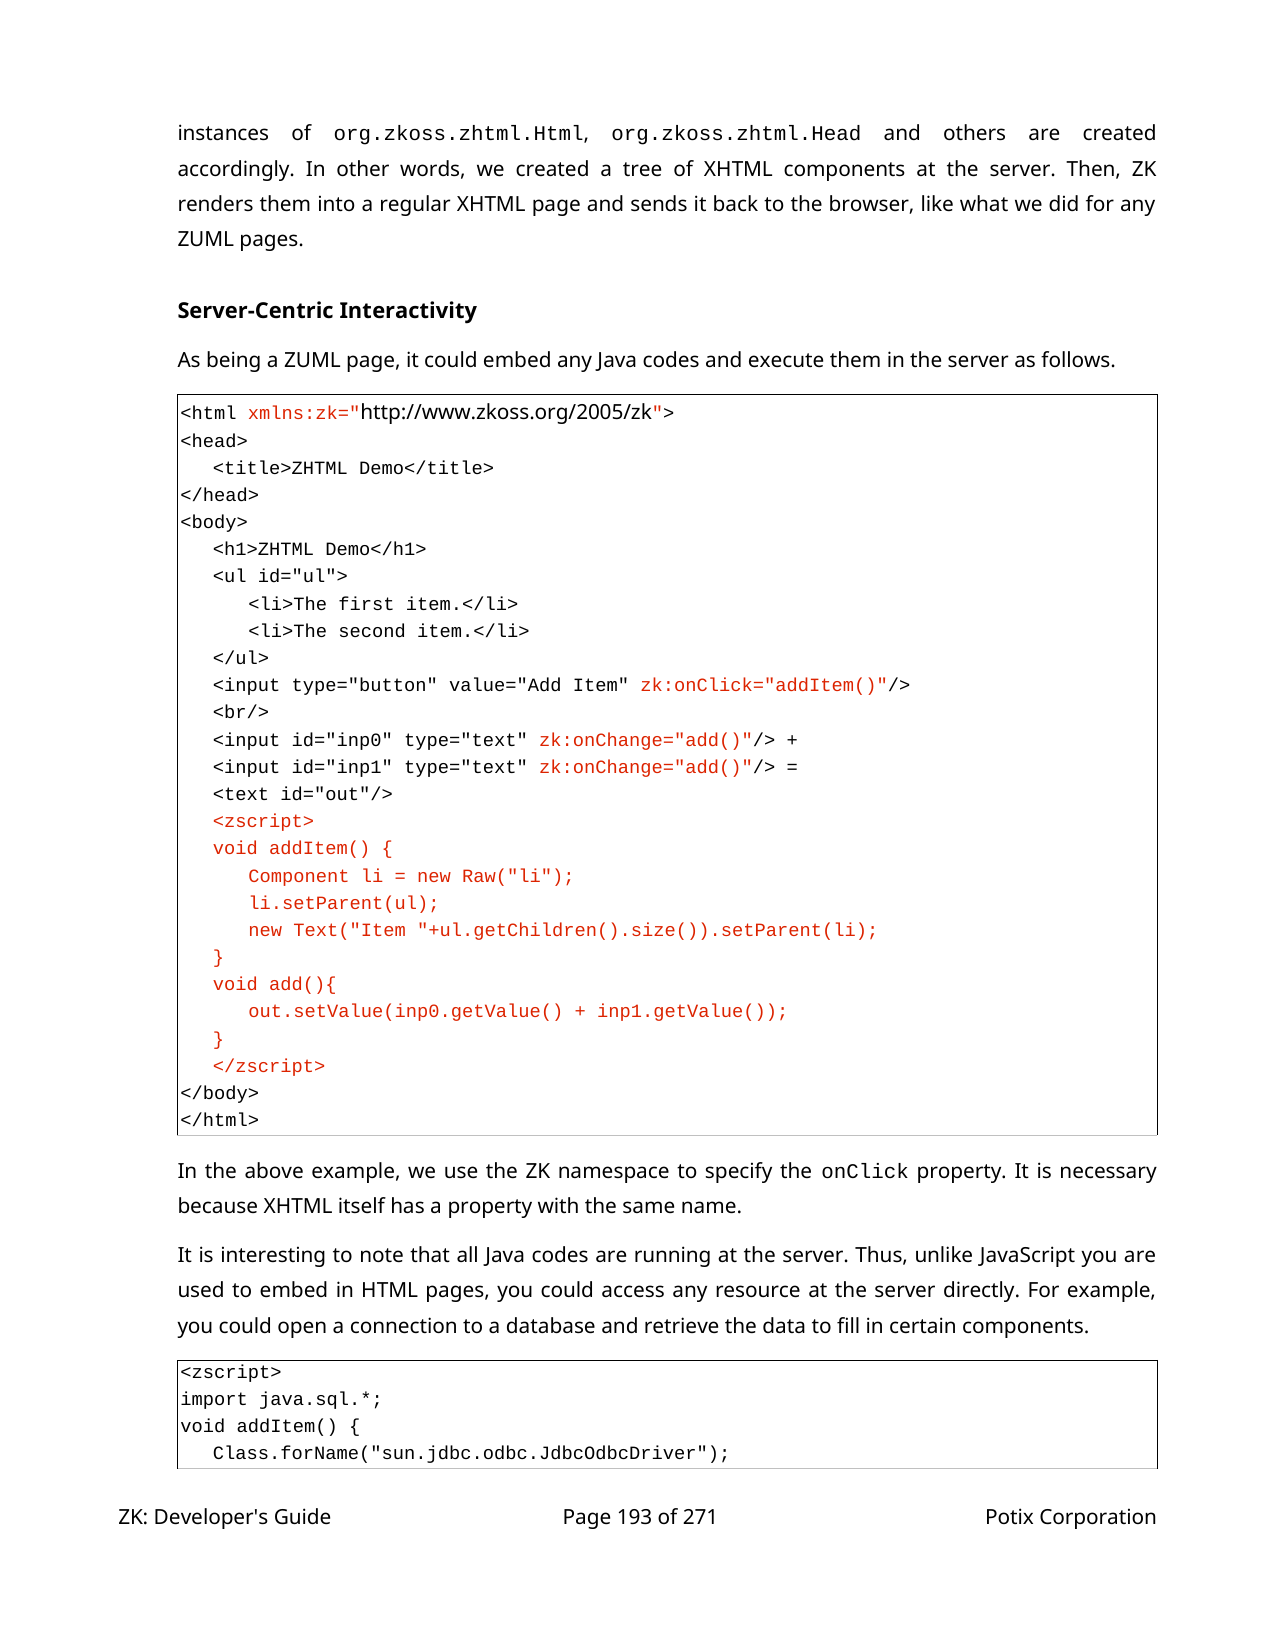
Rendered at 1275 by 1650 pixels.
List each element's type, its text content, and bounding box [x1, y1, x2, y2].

text In the above example, we use the ZK namespace to specify the onClick property. It is necessary because XHTML itself has a property with the same name. [177, 1156, 1157, 1220]
text </head> [178, 483, 1157, 507]
text <h1>ZHTML Demo</h1> [178, 537, 1157, 561]
text <li>The first item.</li> [178, 592, 1157, 616]
text instances of org.zkoss.zhtml.Html, org.zkoss.zhtml.Head and others are created accordingly. In other words, we created a tree of XHTML components at the server. Then, ZK renders them into a regular XHTML page and sends it back to the browser, like what we did for any ZUML pages. [177, 118, 1157, 252]
text void add(){ [178, 972, 1157, 996]
text <li>The second item.</li> [178, 619, 1157, 643]
text <input id="inp0" type="text" zk:onChange="add()"/> + [178, 727, 1157, 752]
text </html> [178, 1108, 1157, 1135]
text <html xmlns:zk="http://www.zkoss.org/2005/zk"> [178, 395, 1157, 426]
text <head> [178, 428, 1157, 453]
subtitle Server-Centric Interactivity [177, 295, 1157, 325]
text } [178, 1027, 1157, 1051]
text Component li = new Raw("li"); [178, 863, 1157, 888]
text li.setParent(ul); [178, 891, 1157, 915]
text Class.forName("sun.jdbc.odbc.JdbcOdbcDriver"); [178, 1441, 1157, 1468]
text <zscript> [178, 809, 1157, 833]
text void addItem() { [178, 1414, 1157, 1438]
text <zscript> [178, 1361, 1157, 1384]
text It is interesting to note that all Java codes are running at the server. Thus, unlike JavaScript you are used to embed in HTML pages, you could access any resource at the server directly. For example, you could open a connection to a database and retrieve the data to fill in certain components. [177, 1240, 1157, 1339]
text As being a ZUML page, it could embed any Java codes and execute them in the server as follows. [177, 345, 1157, 374]
text <body> [178, 510, 1157, 534]
text <title>ZHTML Demo</title> [178, 456, 1157, 480]
text new Text("Item "+ul.getChildren().size()).setParent(li); [178, 918, 1157, 942]
text </ul> [178, 646, 1157, 670]
text void addItem() { [178, 836, 1157, 861]
text <input id="inp1" type="text" zk:onChange="add()"/> = [178, 755, 1157, 779]
text out.setValue(inp0.getValue() + inp1.getValue()); [178, 999, 1157, 1024]
text </zscript> [178, 1054, 1157, 1078]
text <input type="button" value="Add Item" zk:onClick="addItem()"/> [178, 673, 1157, 697]
text } [178, 945, 1157, 969]
text <ul id="ul"> [178, 564, 1157, 589]
text <br/> [178, 700, 1157, 724]
text </body> [178, 1081, 1157, 1105]
text <text id="out"/> [178, 782, 1157, 806]
text import java.sql.*; [178, 1387, 1157, 1411]
